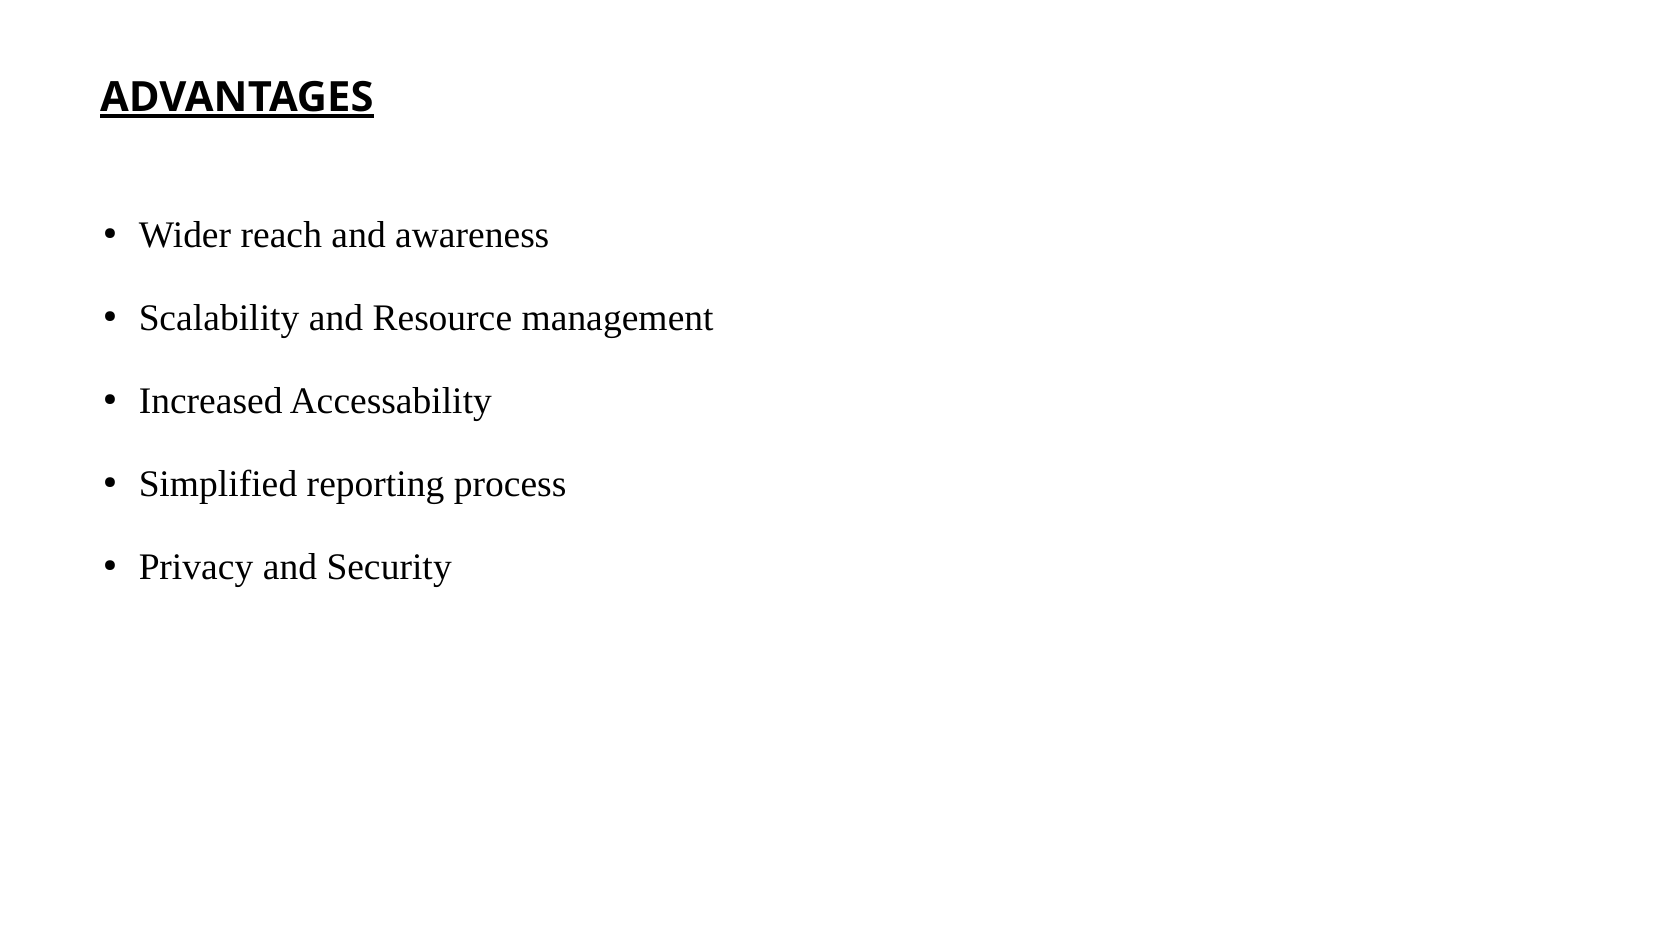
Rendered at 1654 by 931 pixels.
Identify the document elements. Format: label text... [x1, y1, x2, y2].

text_box Wider reach and awareness Scalability and Resource management Increased Accessability Simplified reporting process Privacy and Security [88, 206, 1093, 709]
text_box ADVANTAGES [85, 59, 432, 133]
